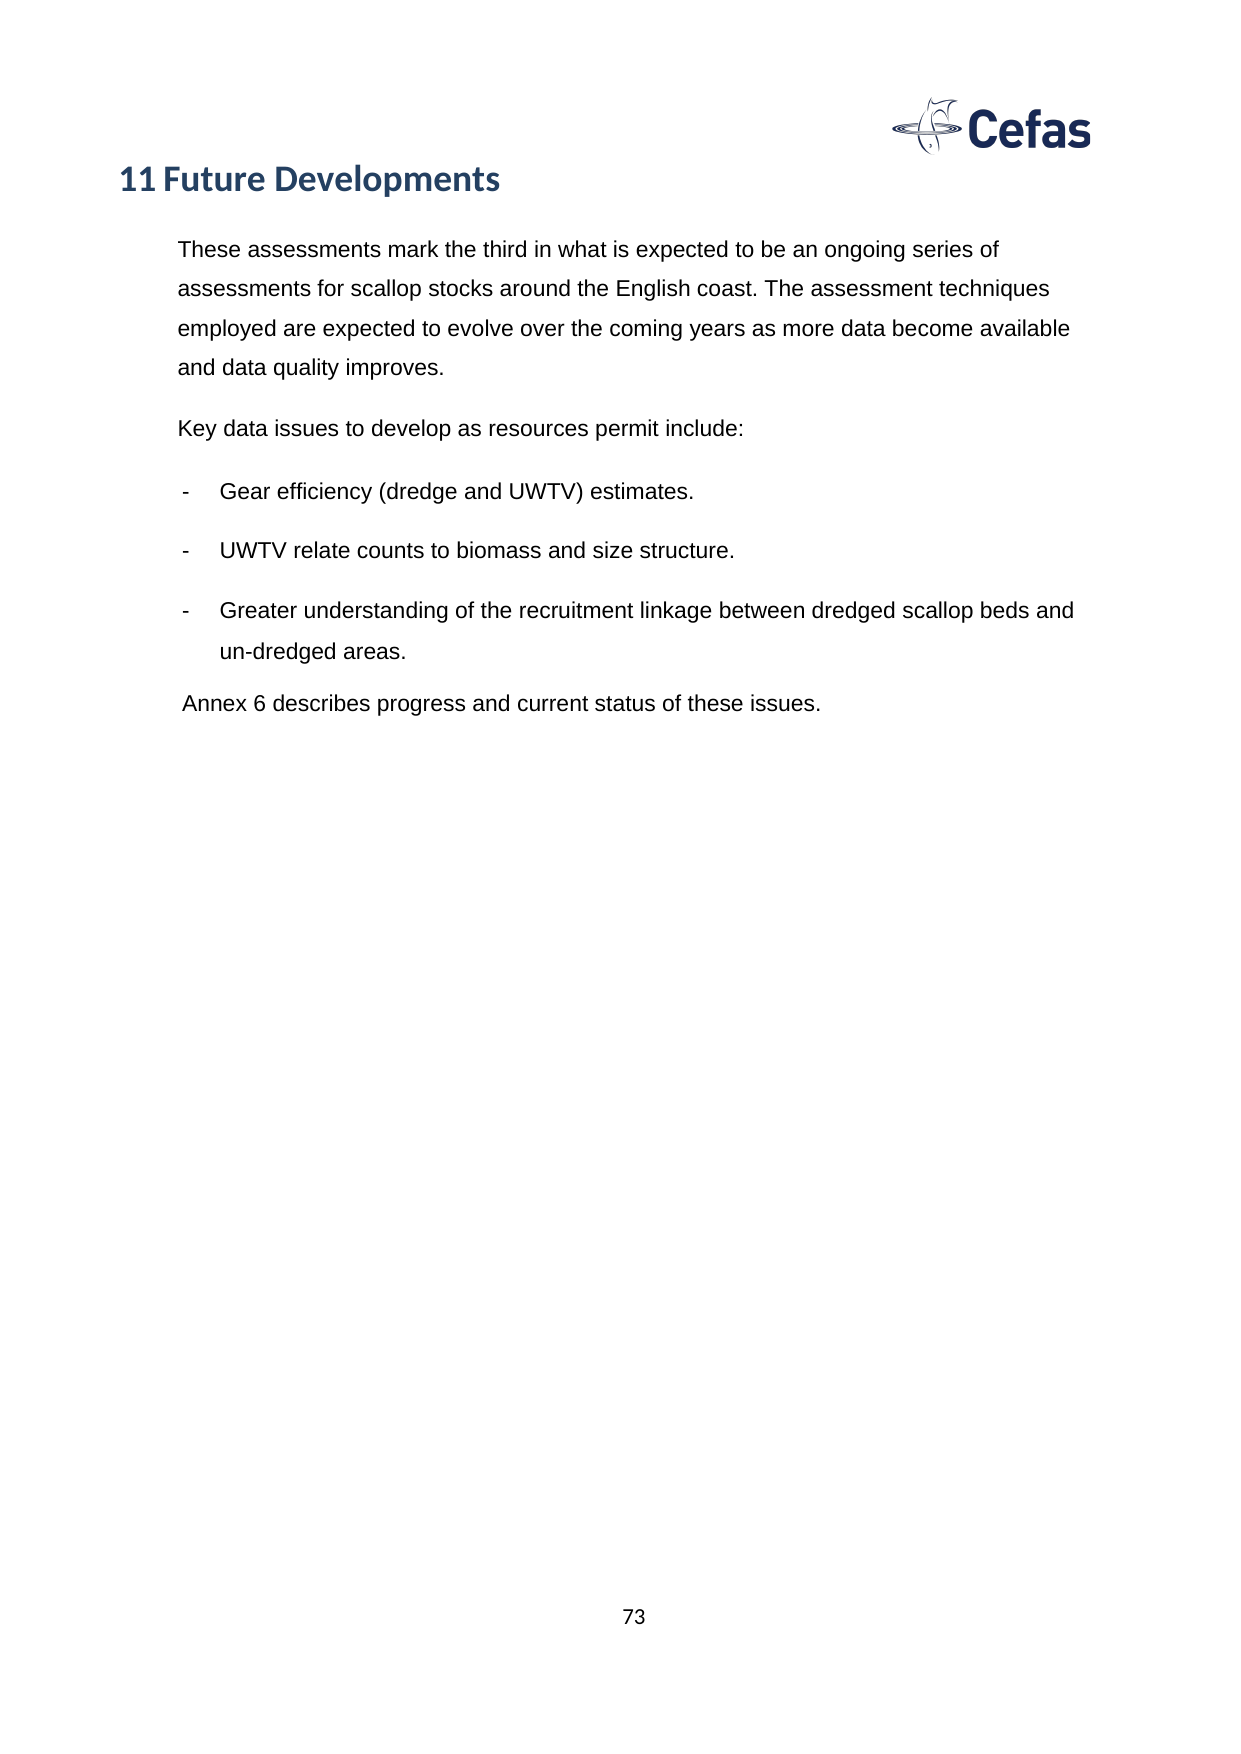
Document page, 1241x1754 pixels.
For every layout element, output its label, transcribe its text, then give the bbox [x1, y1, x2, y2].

text Key data issues to develop as resources permit include: [177, 414, 1090, 441]
list Gear efficiency (dredge and UWTV) estimates. [182, 475, 1090, 506]
list UWTV relate counts to biomass and size structure. [182, 534, 1090, 565]
text Annex 6 describes progress and current status of these issues. [182, 690, 1090, 716]
subtitle Future Developments [118, 154, 1090, 200]
list Greater understanding of the recruitment linkage between dredged scallop beds and un-dredged areas. [182, 593, 1090, 664]
text These assessments mark the third in what is expected to be an ongoing series of assessments for scallop stocks around the English coast. The assessment techniques employed are expected to evolve over the coming years as more data become available and data quality improves. [177, 236, 1090, 381]
